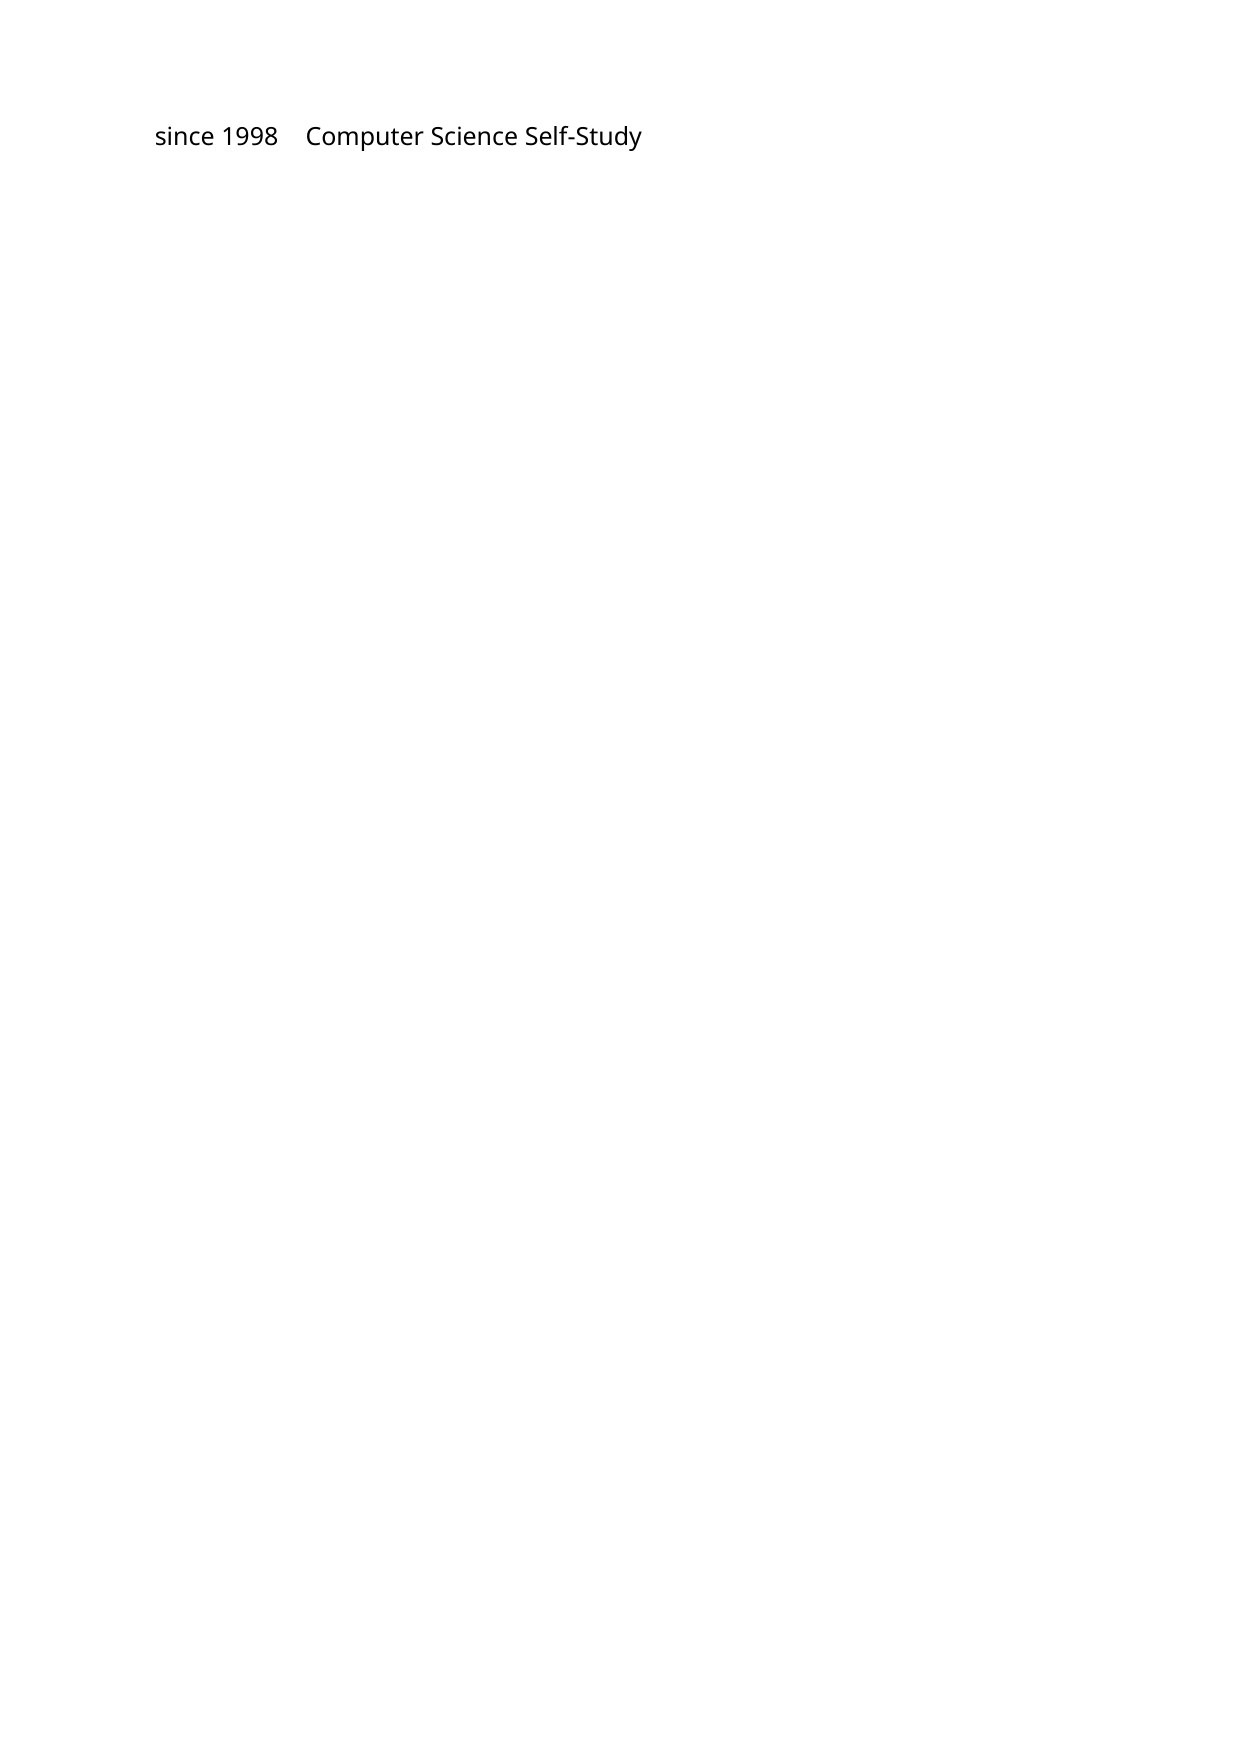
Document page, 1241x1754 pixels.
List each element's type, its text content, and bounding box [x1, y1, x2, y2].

table_cell Computer Science Self-Study [305, 118, 1122, 155]
table_cell since [118, 118, 221, 155]
table_cell 1998 [221, 118, 287, 155]
table_cell [287, 118, 305, 155]
